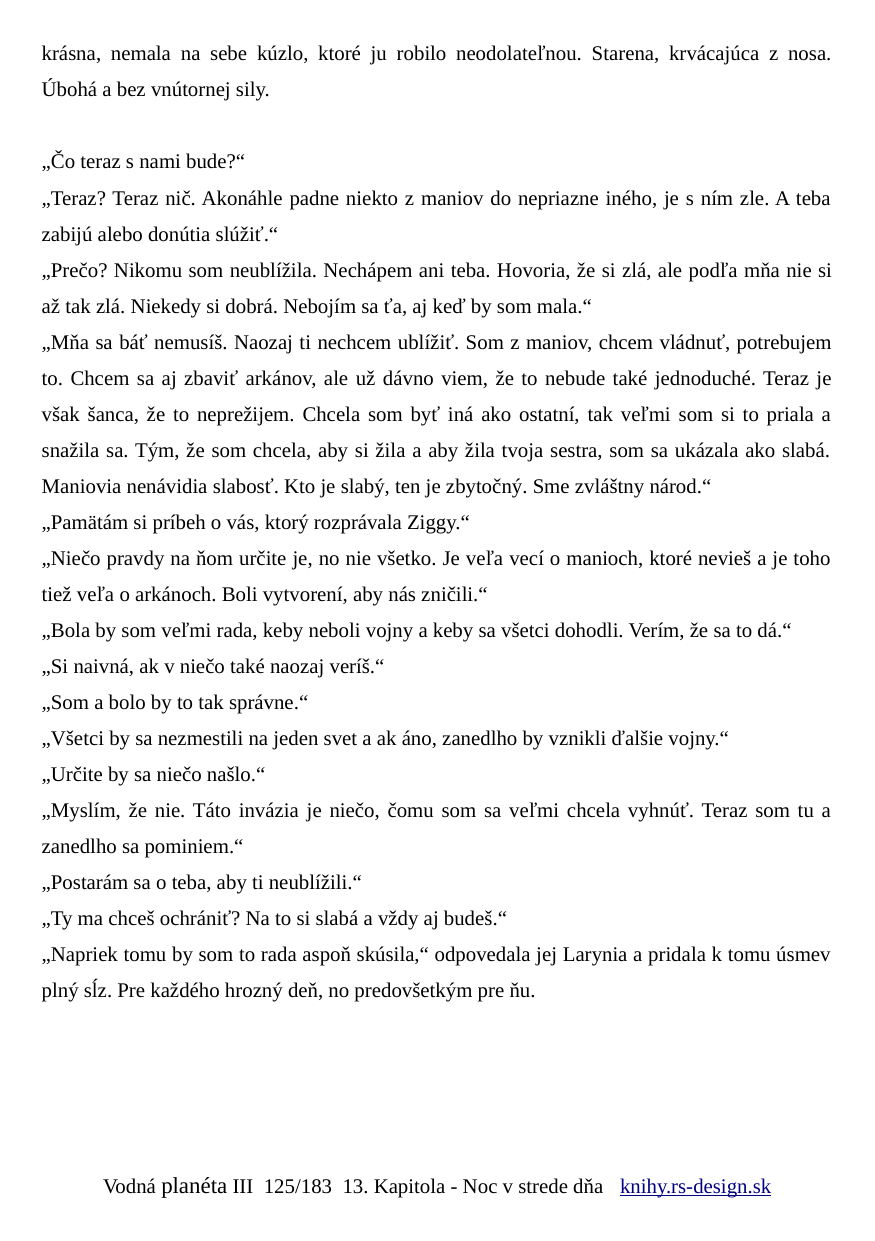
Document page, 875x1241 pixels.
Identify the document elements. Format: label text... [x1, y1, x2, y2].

text „Myslím, že nie. Táto invázia je niečo, čomu som sa veľmi chcela vyhnúť. Teraz som tu a zanedlho sa pominiem.“ [41, 798, 833, 858]
text „Prečo? Nikomu som neublížila. Nechápem ani teba. Hovoria, že si zlá, ale podľa mňa nie si až tak zlá. Niekedy si dobrá. Nebojím sa ťa, aj keď by som mala.“ [41, 258, 833, 318]
text „Ty ma chceš ochrániť? Na to si slabá a vždy aj budeš.“ [41, 906, 833, 930]
text „Si naivná, ak v niečo také naozaj veríš.“ [41, 654, 833, 678]
text „Som a bolo by to tak správne.“ [41, 690, 833, 714]
text „Bola by som veľmi rada, keby neboli vojny a keby sa všetci dohodli. Verím, že sa to dá.“ [41, 618, 833, 642]
text „Mňa sa báť nemusíš. Naozaj ti nechcem ublížiť. Som z maniov, chcem vládnuť, potrebujem to. Chcem sa aj zbaviť arkánov, ale už dávno viem, že to nebude také jednoduché. Teraz je však šanca, že to neprežijem. Chcela som byť iná ako ostatní, tak veľmi som si to priala a snažila sa. Tým, že som chcela, aby si žila a aby žila tvoja sestra, som sa ukázala ako slabá. Maniovia nenávidia slabosť. Kto je slabý, ten je zbytočný. Sme zvláštny národ.“ [41, 330, 833, 498]
text „Niečo pravdy na ňom určite je, no nie všetko. Je veľa vecí o manioch, ktoré nevieš a je toho tiež veľa o arkánoch. Boli vytvorení, aby nás zničili.“ [41, 546, 833, 606]
text „Napriek tomu by som to rada aspoň skúsila,“ odpovedala jej Larynia a pridala k tomu úsmev plný sĺz. Pre každého hrozný deň, no predovšetkým pre ňu. [41, 942, 833, 1002]
text „Určite by sa niečo našlo.“ [41, 762, 833, 786]
text krásna, nemala na sebe kúzlo, ktoré ju robilo neodolateľnou. Starena, krvácajúca z nosa. Úbohá a bez vnútornej sily. [41, 41, 833, 101]
text „Postarám sa o teba, aby ti neublížili.“ [41, 870, 833, 894]
text „Všetci by sa nezmestili na jeden svet a ak áno, zanedlho by vznikli ďalšie vojny.“ [41, 726, 833, 750]
text „Teraz? Teraz nič. Akonáhle padne niekto z maniov do nepriazne iného, je s ním zle. A teba zabijú alebo donútia slúžiť.“ [41, 186, 833, 246]
text „Čo teraz s nami bude?“ [41, 149, 833, 173]
text „Pamätám si príbeh o vás, ktorý rozprávala Ziggy.“ [41, 510, 833, 534]
